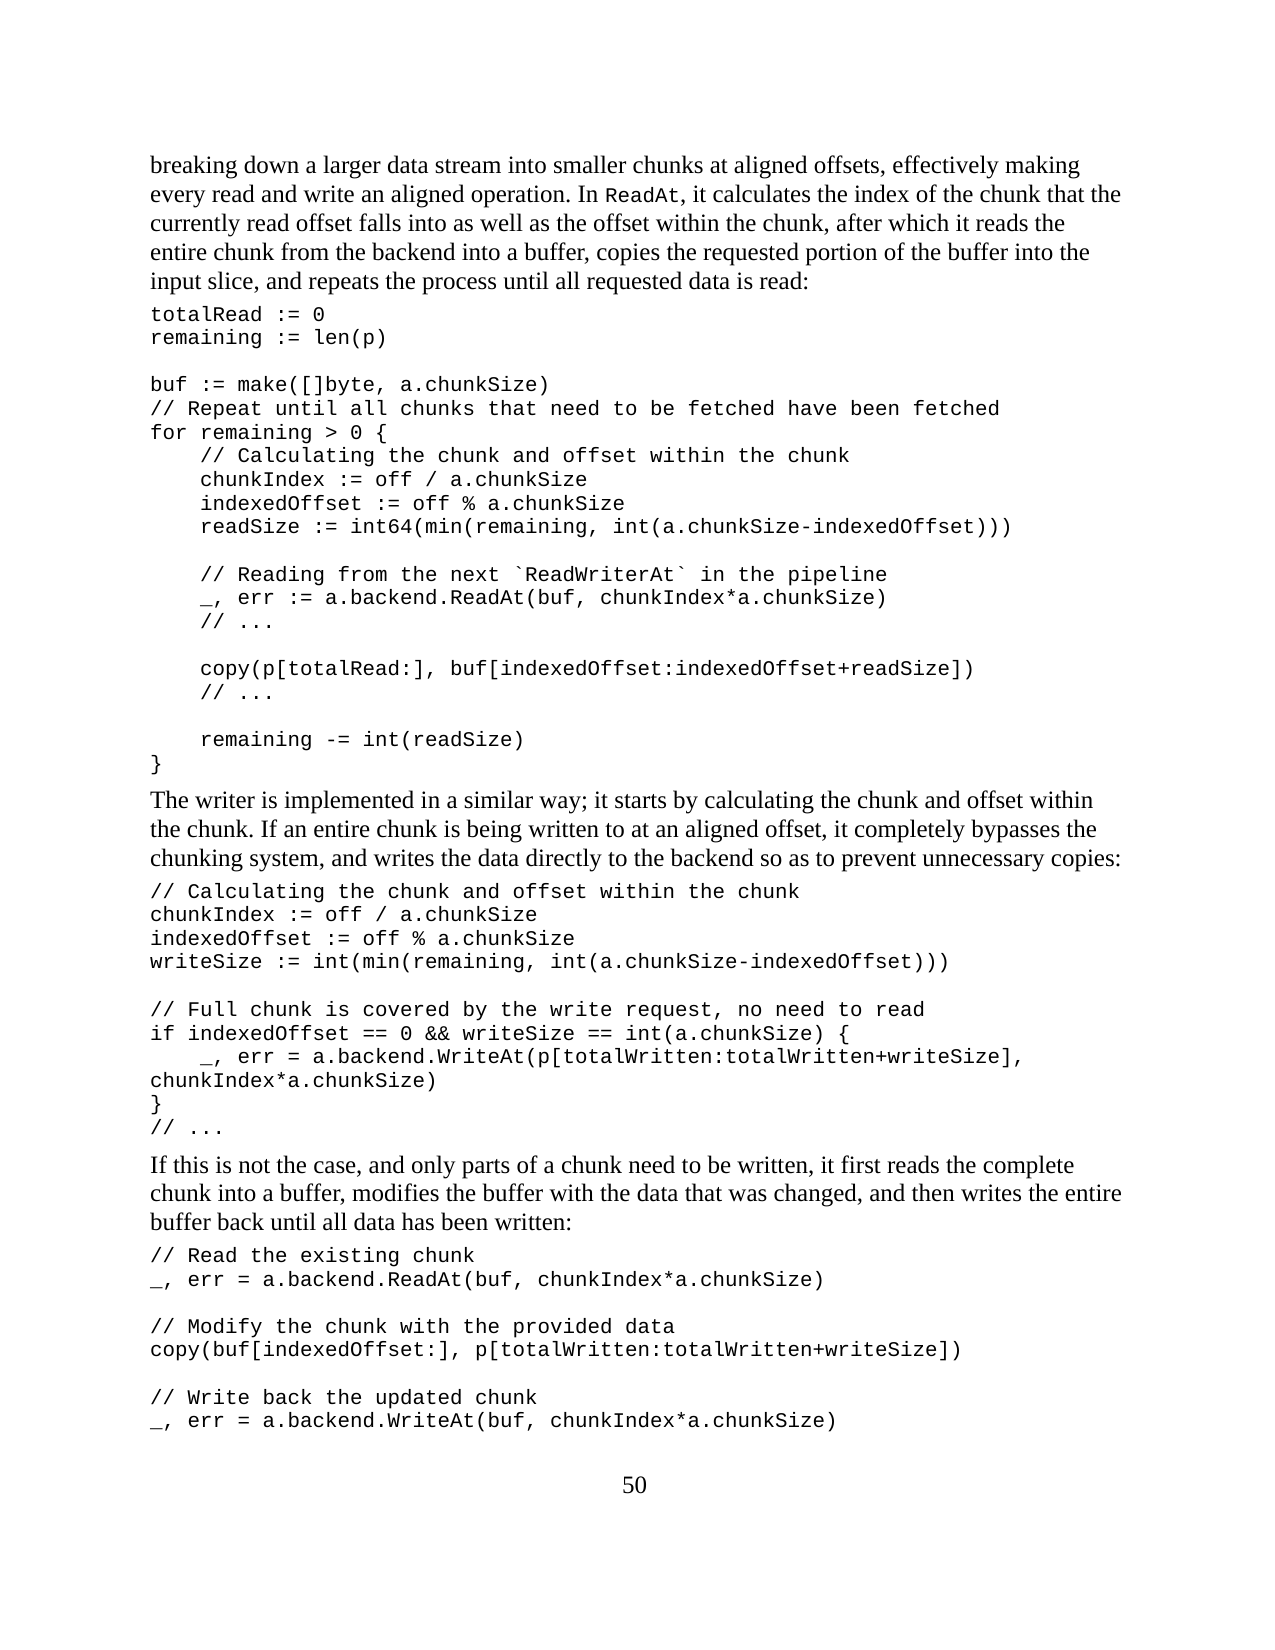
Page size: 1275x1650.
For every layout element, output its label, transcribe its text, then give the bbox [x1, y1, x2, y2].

text _, err = a.backend.WriteAt(buf, chunkIndex*a.chunkSize) [150, 1410, 1125, 1434]
text copy(buf[indexedOffset:], p[totalWritten:totalWritten+writeSize]) [150, 1339, 1125, 1363]
text chunkIndex := off / a.chunkSize [150, 469, 1125, 493]
text remaining -= int(readSize) [150, 729, 1125, 753]
text indexedOffset := off % a.chunkSize [150, 493, 1125, 516]
text // ... [150, 1117, 1125, 1141]
text } [150, 1093, 1125, 1117]
text // Calculating the chunk and offset within the chunk [150, 445, 1125, 469]
text // Read the existing chunk [150, 1245, 1125, 1268]
text _, err = a.backend.ReadAt(buf, chunkIndex*a.chunkSize) [150, 1268, 1125, 1292]
text } [150, 753, 1125, 776]
text // Write back the updated chunk [150, 1387, 1125, 1410]
text _, err = a.backend.WriteAt(p[totalWritten:totalWritten+writeSize], chunkIndex*a.chunkSize) [150, 1046, 1125, 1093]
text totalRead := 0 [150, 303, 1125, 327]
text // Full chunk is covered by the write request, no need to read [150, 999, 1125, 1022]
text indexedOffset := off % a.chunkSize [150, 928, 1125, 952]
text // Repeat until all chunks that need to be fetched have been fetched [150, 398, 1125, 422]
text chunkIndex := off / a.chunkSize [150, 904, 1125, 928]
text readSize := int64(min(remaining, int(a.chunkSize-indexedOffset))) [150, 516, 1125, 540]
text breaking down a larger data stream into smaller chunks at aligned offsets, effectively making every read and write an aligned operation. In ReadAt, it calculates the index of the chunk that the currently read offset falls into as well as the offset within the chunk, after which it reads the entire chunk from the backend into a buffer, copies the requested portion of the buffer into the input slice, and repeats the process until all requested data is read: [150, 150, 1125, 294]
text for remaining > 0 { [150, 422, 1125, 445]
text // Calculating the chunk and offset within the chunk [150, 881, 1125, 904]
text The writer is implemented in a similar way; it starts by calculating the chunk and offset within the chunk. If an entire chunk is being written to at an aligned offset, it completely bypasses the chunking system, and writes the data directly to the backend so as to prevent unnecessary copies: [150, 785, 1125, 872]
text buf := make([]byte, a.chunkSize) [150, 374, 1125, 398]
text copy(p[totalRead:], buf[indexedOffset:indexedOffset+readSize]) [150, 658, 1125, 682]
text writeSize := int(min(remaining, int(a.chunkSize-indexedOffset))) [150, 952, 1125, 975]
text // Reading from the next `ReadWriterAt` in the pipeline [150, 564, 1125, 587]
text _, err := a.backend.ReadAt(buf, chunkIndex*a.chunkSize) [150, 587, 1125, 611]
text // ... [150, 611, 1125, 634]
text remaining := len(p) [150, 327, 1125, 351]
text // ... [150, 682, 1125, 706]
text // Modify the chunk with the provided data [150, 1316, 1125, 1339]
text If this is not the case, and only parts of a chunk need to be written, it first reads the complete chunk into a buffer, modifies the buffer with the data that was changed, and then writes the entire buffer back until all data has been written: [150, 1150, 1125, 1236]
text if indexedOffset == 0 && writeSize == int(a.chunkSize) { [150, 1022, 1125, 1046]
